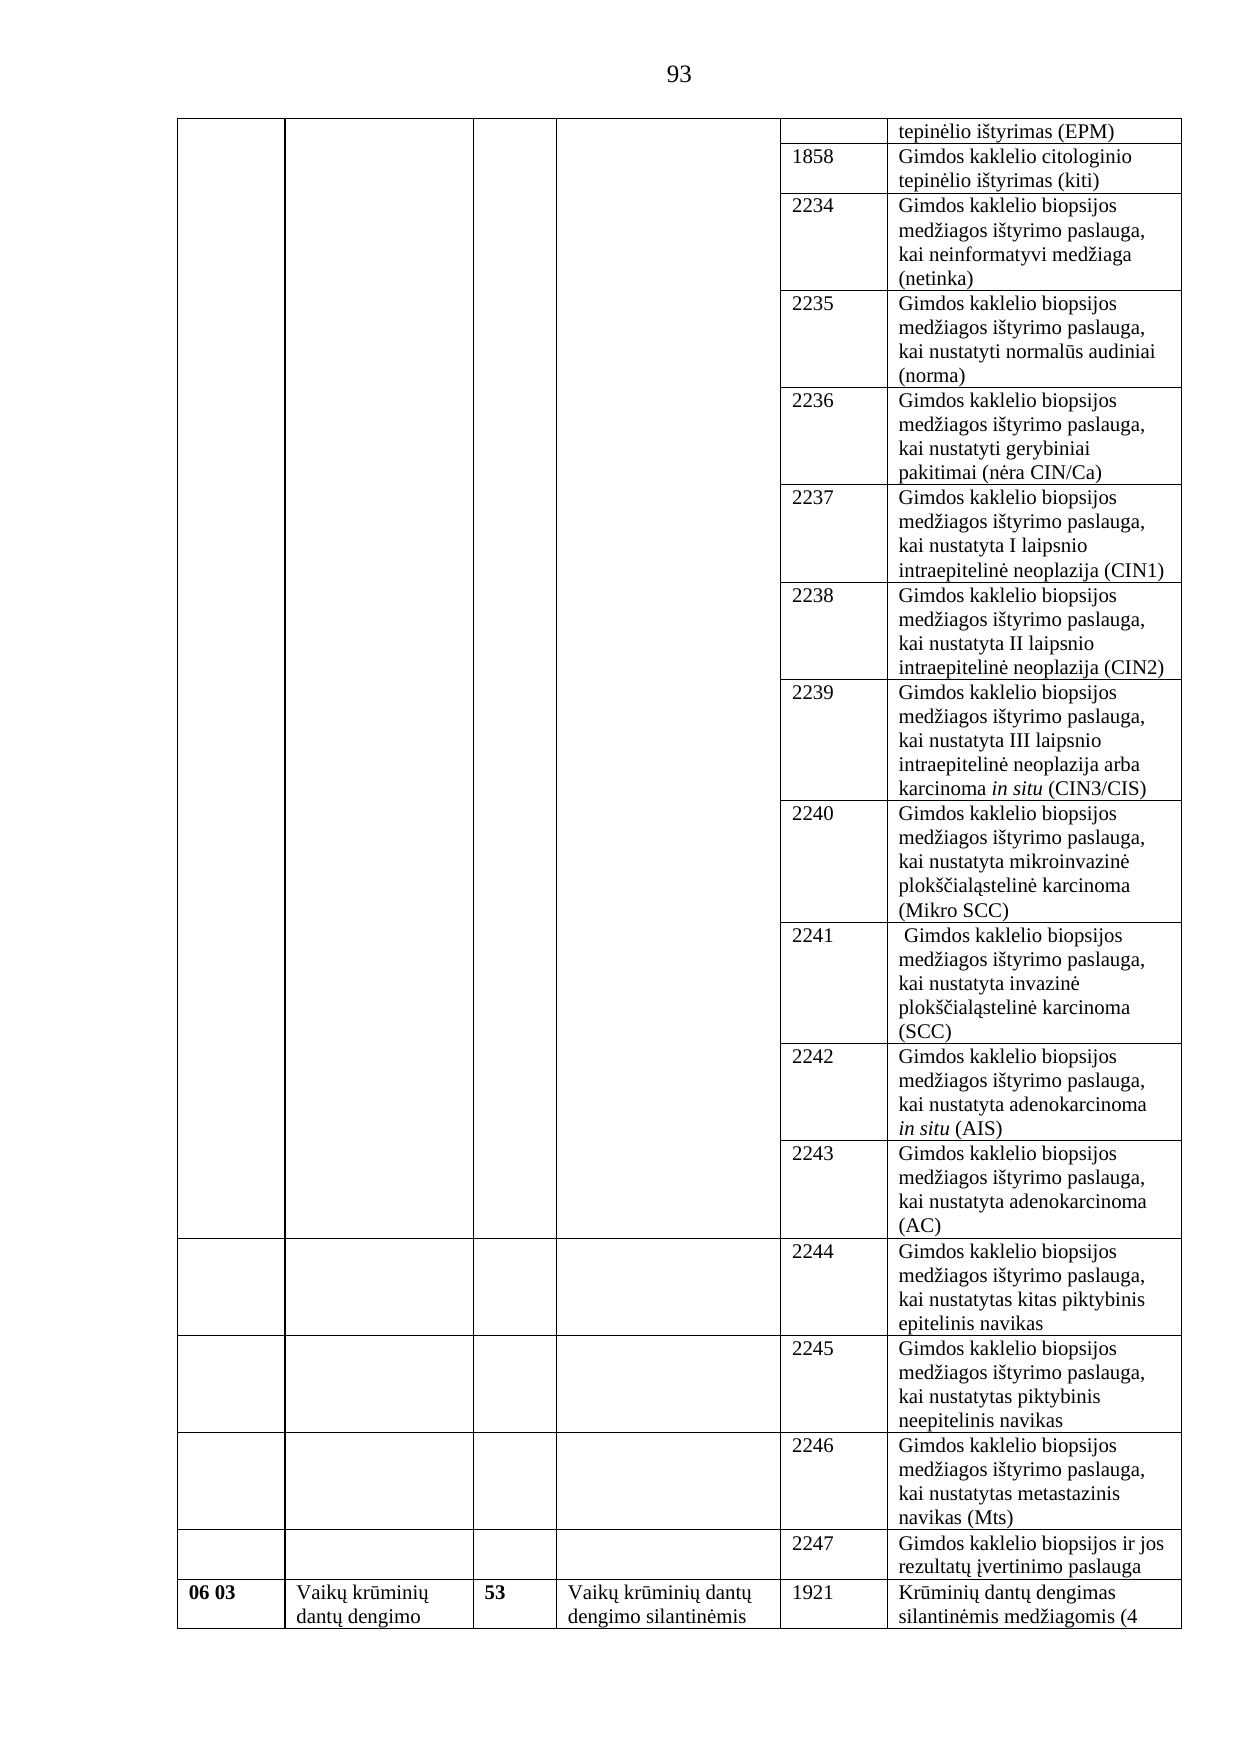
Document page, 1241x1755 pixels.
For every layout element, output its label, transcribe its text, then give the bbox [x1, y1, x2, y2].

table_cell Gimdos kaklelio biopsijos medžiagos ištyrimo paslauga, kai nustatyti gerybiniai pakitimai (nėra CIN/Ca) [888, 388, 1181, 484]
table_cell 2245 [781, 1336, 887, 1432]
table_cell tepinėlio ištyrimas (EPM) [888, 119, 1181, 143]
table_cell 1921 [781, 1580, 887, 1628]
table_cell 2239 [781, 680, 887, 800]
table_cell Gimdos kaklelio biopsijos medžiagos ištyrimo paslauga, kai nustatyta mikroinvazinė plokščialąstelinė karcinoma (Mikro SCC) [888, 801, 1181, 922]
table_cell 2243 [781, 1141, 887, 1237]
table_cell Gimdos kaklelio citologinio tepinėlio ištyrimas (kiti) [888, 144, 1181, 192]
table_cell [557, 1530, 780, 1578]
table_cell Vaikų krūminių dantų dengimo [286, 1580, 473, 1628]
table_cell [781, 119, 887, 143]
table_cell [178, 1336, 284, 1432]
table_cell 2244 [781, 1239, 887, 1335]
table_cell Krūminių dantų dengimas silantinėmis medžiagomis (4 [888, 1580, 1181, 1628]
table_cell [474, 1336, 556, 1432]
table_cell [557, 1433, 780, 1529]
table_cell Gimdos kaklelio biopsijos medžiagos ištyrimo paslauga, kai nustatyti normalūs audiniai (norma) [888, 291, 1181, 387]
table_cell [557, 1336, 780, 1432]
table_cell Gimdos kaklelio biopsijos medžiagos ištyrimo paslauga, kai nustatyta II laipsnio intraepitelinė neoplazija (CIN2) [888, 583, 1181, 679]
table_cell [557, 119, 780, 1237]
table_cell 2236 [781, 388, 887, 484]
table_cell 2238 [781, 583, 887, 679]
table_cell Gimdos kaklelio biopsijos medžiagos ištyrimo paslauga, kai nustatyta invazinė plokščialąstelinė karcinoma (SCC) [888, 923, 1181, 1043]
table_cell Vaikų krūminių dantų dengimo silantinėmis [557, 1580, 780, 1628]
table_cell [286, 1239, 473, 1335]
table_cell Gimdos kaklelio biopsijos medžiagos ištyrimo paslauga, kai nustatyta adenokarcinoma (AC) [888, 1141, 1181, 1237]
table_cell [286, 1433, 473, 1529]
table_cell 06 03 [178, 1580, 284, 1628]
table_cell Gimdos kaklelio biopsijos medžiagos ištyrimo paslauga, kai nustatyta III laipsnio intraepitelinė neoplazija arba karcinoma in situ (CIN3/CIS) [888, 680, 1181, 800]
table_cell 2241 [781, 923, 887, 1043]
table_cell 1858 [781, 144, 887, 192]
table_cell [474, 119, 556, 1237]
table_cell [286, 1336, 473, 1432]
table_cell Gimdos kaklelio biopsijos medžiagos ištyrimo paslauga, kai nustatytas kitas piktybinis epitelinis navikas [888, 1239, 1181, 1335]
table_cell [178, 1530, 284, 1578]
table_cell Gimdos kaklelio biopsijos medžiagos ištyrimo paslauga, kai nustatyta I laipsnio intraepitelinė neoplazija (CIN1) [888, 485, 1181, 582]
table_cell [286, 1530, 473, 1578]
table_cell [557, 1239, 780, 1335]
table_cell [474, 1530, 556, 1578]
table_cell 2235 [781, 291, 887, 387]
table_cell [474, 1239, 556, 1335]
table_cell 2240 [781, 801, 887, 922]
table_cell 2237 [781, 485, 887, 582]
table_cell [178, 1239, 284, 1335]
table_cell [178, 119, 284, 1237]
table_cell [474, 1433, 556, 1529]
table_cell 2246 [781, 1433, 887, 1529]
table_cell 53 [474, 1580, 556, 1628]
table_cell 2242 [781, 1044, 887, 1140]
table_cell Gimdos kaklelio biopsijos medžiagos ištyrimo paslauga, kai nustatytas piktybinis neepitelinis navikas [888, 1336, 1181, 1432]
table_cell Gimdos kaklelio biopsijos ir jos rezultatų įvertinimo paslauga [888, 1530, 1181, 1578]
table_cell Gimdos kaklelio biopsijos medžiagos ištyrimo paslauga, kai nustatytas metastazinis navikas (Mts) [888, 1433, 1181, 1529]
table_cell [178, 1433, 284, 1529]
table_cell 2234 [781, 194, 887, 290]
table_cell Gimdos kaklelio biopsijos medžiagos ištyrimo paslauga, kai neinformatyvi medžiaga (netinka) [888, 194, 1181, 290]
table_cell 2247 [781, 1530, 887, 1578]
table_cell [286, 119, 473, 1237]
table_cell Gimdos kaklelio biopsijos medžiagos ištyrimo paslauga, kai nustatyta adenokarcinoma in situ (AIS) [888, 1044, 1181, 1140]
